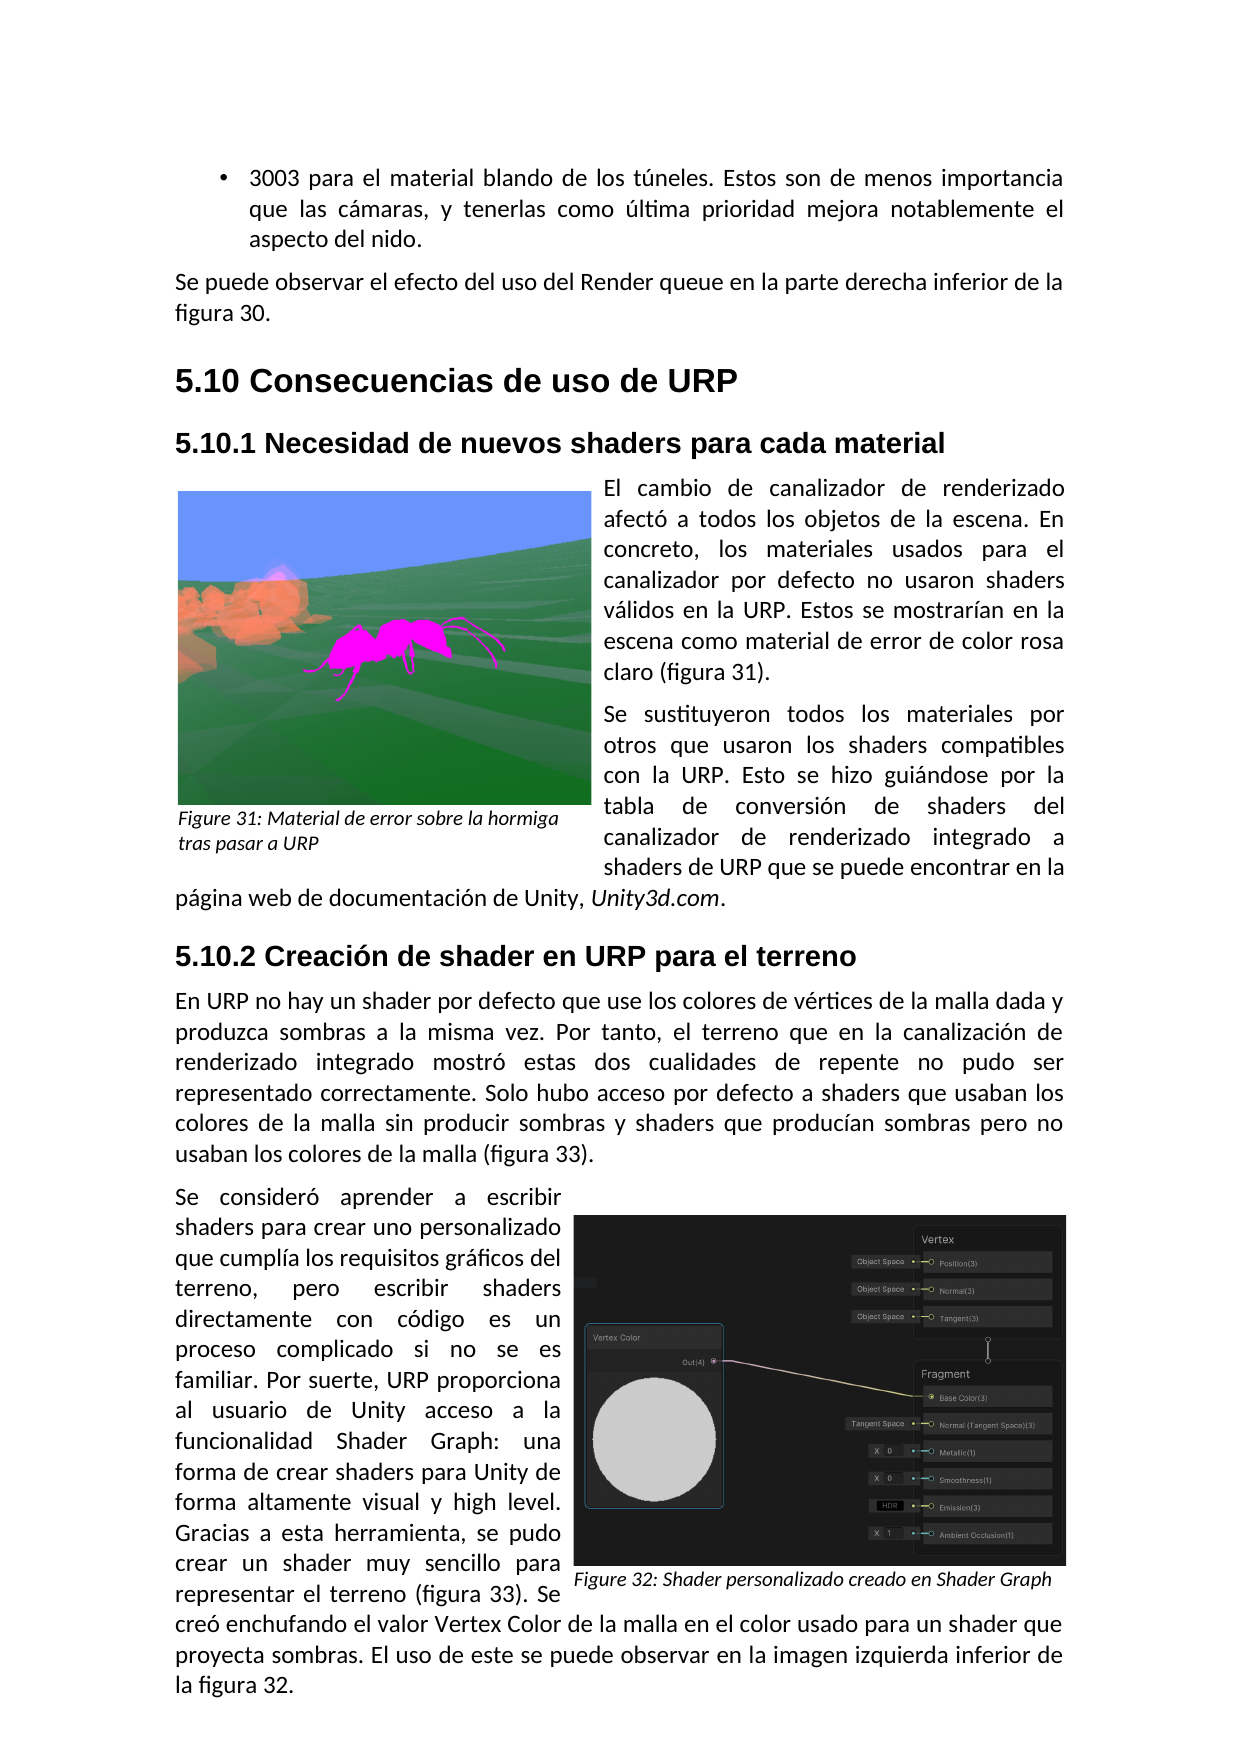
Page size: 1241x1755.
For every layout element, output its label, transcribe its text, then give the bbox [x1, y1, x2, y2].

text Se consideró aprender a escribir shaders para crear uno personalizado que cumplía los requisitos gráficos del terreno, pero escribir shaders directamente con código es un proceso complicado si no se es familiar. Por suerte, URP proporciona al usuario de Unity acceso a la funcionalidad Shader Graph: una forma de crear shaders para Unity de forma altamente visual y high level. Gracias a esta herramienta, se pudo crear un shader muy sencillo para representar el terreno (figura 33). Se creó enchufando el valor Vertex Color de la malla en el color usado para un shader que proyecta sombras. El uso de este se puede observar en la imagen izquierda inferior de la figura 32. [175, 1181, 1066, 1700]
text En URP no hay un shader por defecto que use los colores de vértices de la malla dada y produzca sombras a la misma vez. Por tanto, el terreno que en la canalización de renderizado integrado mostró estas dos cualidades de repente no pudo ser representado correctamente. Solo hubo acceso por defecto a shaders que usaban los colores de la malla sin producir sombras y shaders que producían sombras pero no usaban los colores de la malla (figura 33). [175, 985, 1065, 1168]
text El cambio de canalizador de renderizado afectó a todos los objetos de la escena. En concreto, los materiales usados para el canalizador por defecto no usaron shaders válidos en la URP. Estos se mostrarían en la escena como material de error de color rosa claro (figura 31). [175, 472, 1065, 686]
text Figure 31: Material de error sobre la hormiga tras pasar a URP [178, 805, 592, 856]
text Figure 32: Shader personalizado creado en Shader Graph [574, 1566, 1066, 1591]
picture [177, 491, 592, 805]
subtitle Necesidad de nuevos shaders para cada material [175, 426, 1065, 460]
text Se sustituyeron todos los materiales por otros que usaron los shaders compatibles con la URP. Esto se hizo guiándose por la tabla de conversión de shaders del canalizador de renderizado integrado a shaders de URP que se puede encontrar en la página web de documentación de Unity, Unity3d.com. [175, 699, 1065, 912]
subtitle Consecuencias de uso de URP [175, 361, 1065, 399]
text Se puede observar el efecto del uso del Render queue en la parte derecha inferior de la figura 30. [175, 267, 1065, 328]
subtitle Creación de shader en URP para el terreno [175, 939, 1065, 973]
picture [573, 1215, 1067, 1566]
list 3003 para el material blando de los túneles. Estos son de menos importancia que las cámaras, y tenerlas como última prioridad mejora notablemente el aspecto del nido. [219, 162, 1065, 254]
